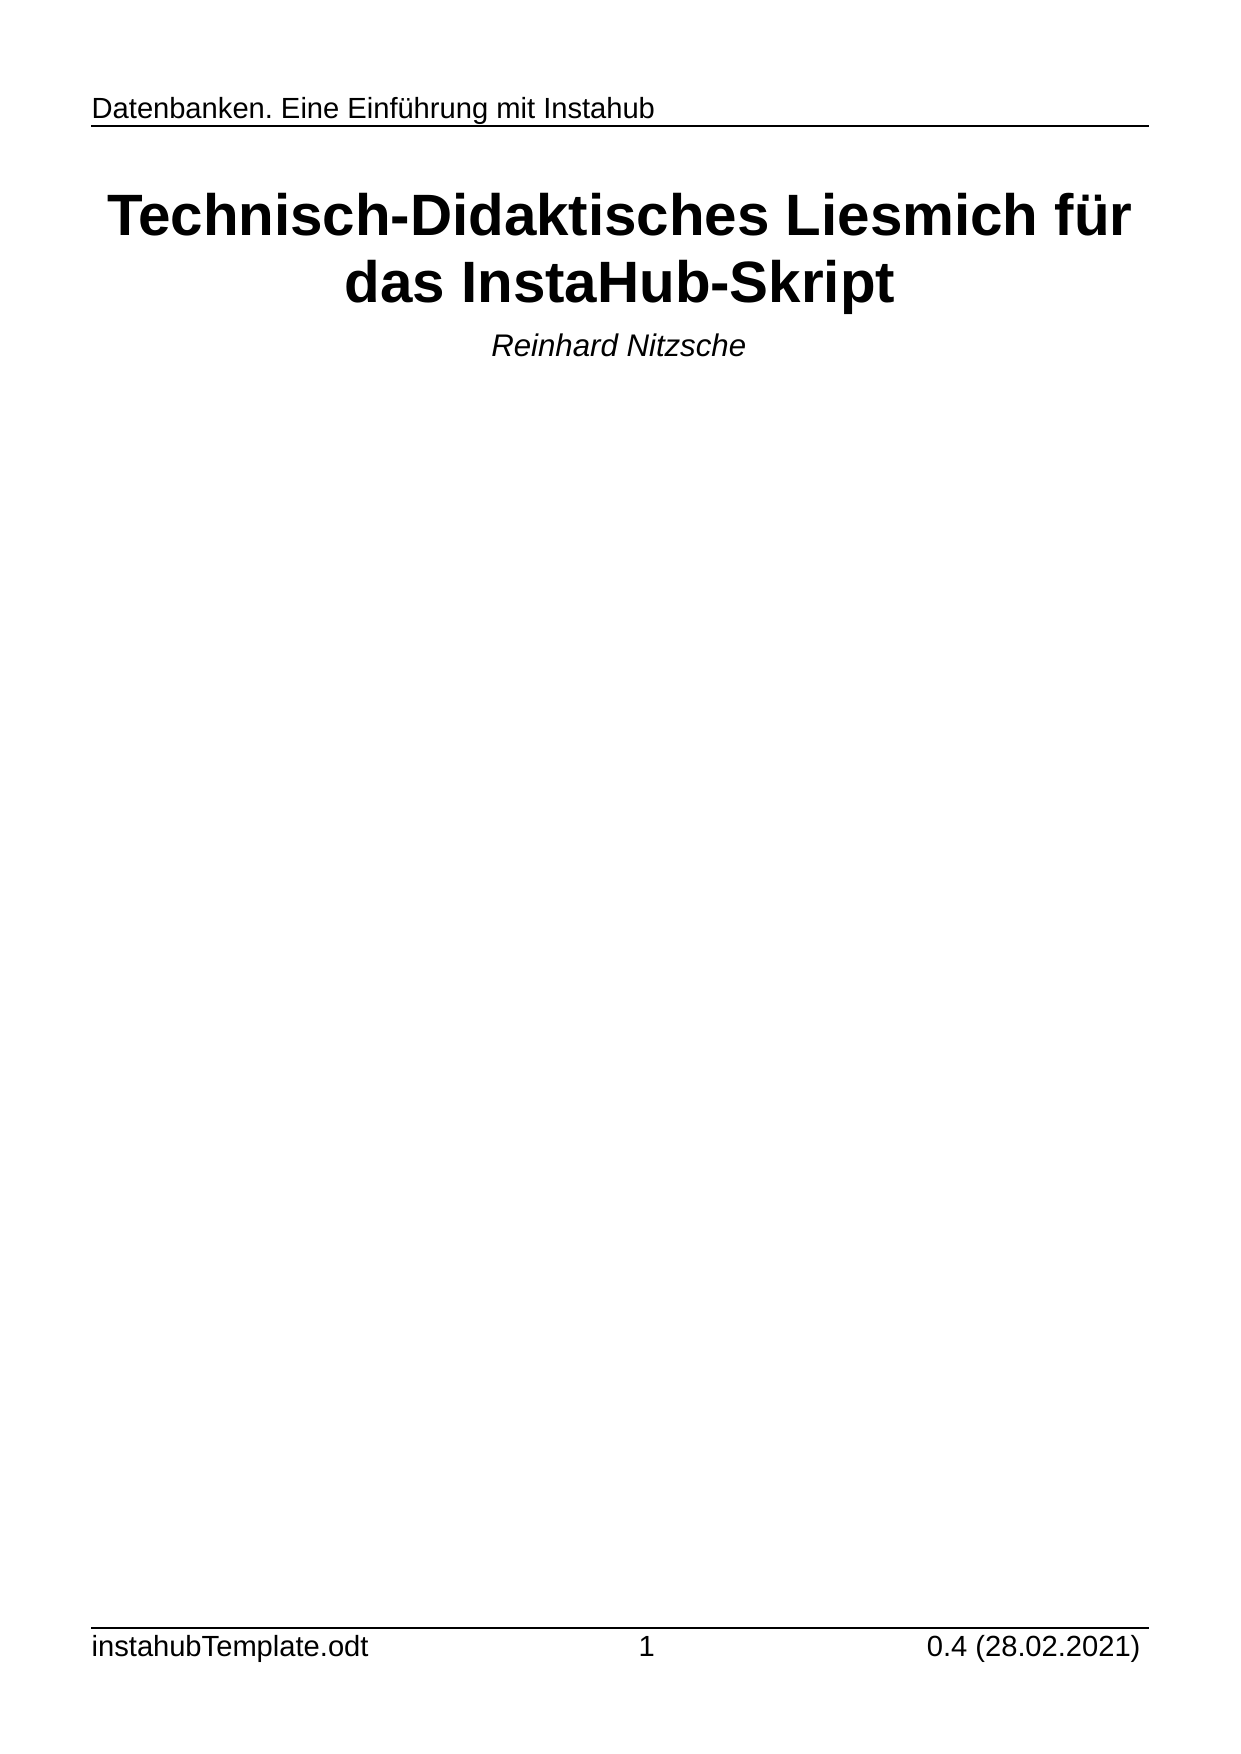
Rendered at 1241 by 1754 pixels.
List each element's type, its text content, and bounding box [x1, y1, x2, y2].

title Technisch-Didaktisches Liesmich für das InstaHub-Skript [91, 180, 1149, 314]
text Reinhard Nitzsche [91, 327, 1149, 363]
